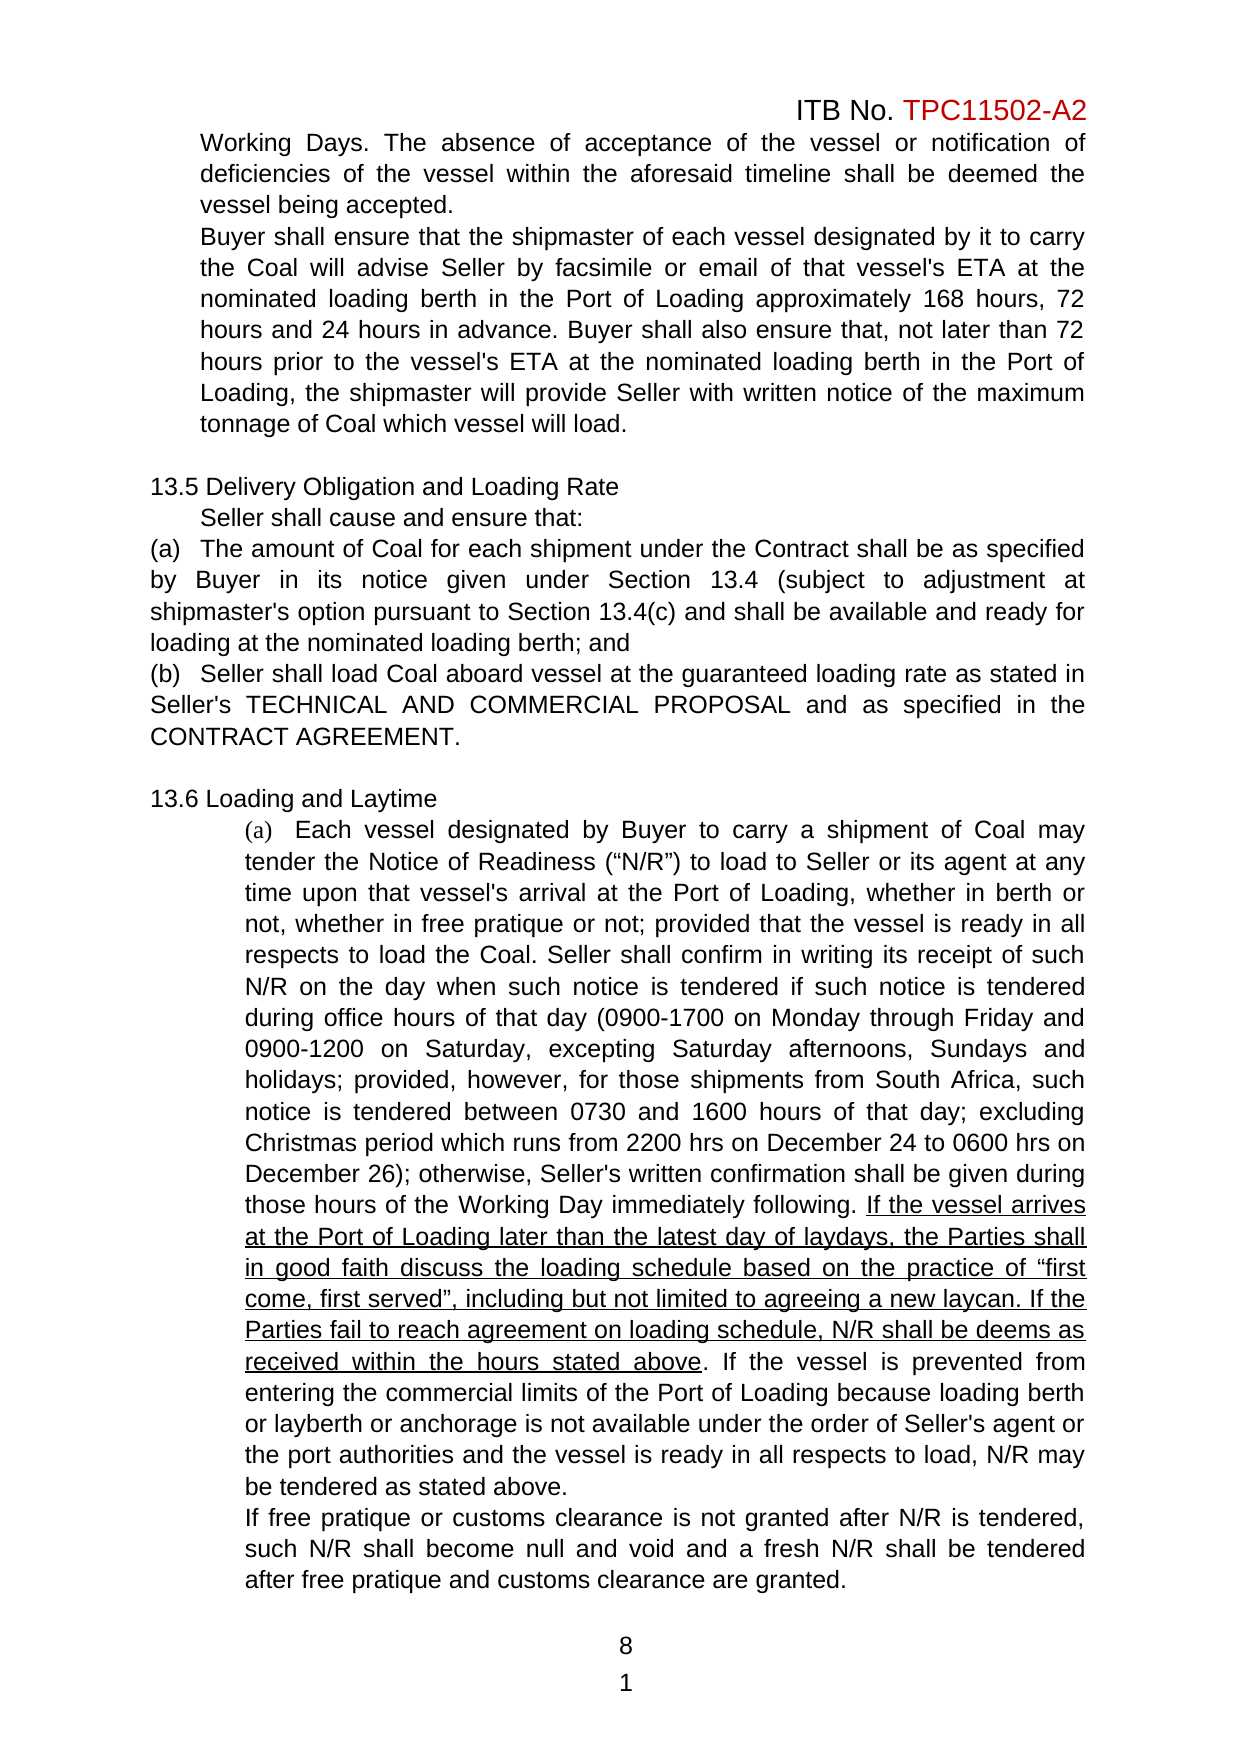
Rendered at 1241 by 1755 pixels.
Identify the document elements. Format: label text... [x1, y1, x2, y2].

list Parties fail to reach agreement on loading schedule, N/R shall be deems as received within the hours stated above. If the vessel is prevented from entering the commercial limits of the Port of Loading because loading berth or layberth or anchorage is not available under the order of Seller's agent or the port authorities and the vessel is ready in all respects to load, N/R may be tendered as stated above. [244, 1310, 1087, 1501]
text Working Days. The absence of acceptance of the vessel or notification of deficiencies of the vessel within the aforesaid timeline shall be deemed the vessel being accepted. [200, 126, 1086, 220]
text Seller shall cause and ensure that: [200, 501, 1086, 532]
list Seller shall load Coal aboard vessel at the guaranteed loading rate as stated in Seller's TECHNICAL AND COMMERCIAL PROPOSAL and as specified in the CONTRACT AGREEMENT. [150, 657, 1086, 751]
text 13.6 Loading and Laytime [150, 782, 1087, 814]
text 13.5 Delivery Obligation and Loading Rate [150, 470, 1086, 501]
list Each vessel designated by Buyer to carry a shipment of Coal may tender the Notice of Readiness (“N/R”) to load to Seller or its agent at any time upon that vessel's arrival at the Port of Loading, whether in berth or not, whether in free pratique or not; provided that the vessel is ready in all respects to load the Coal. Seller shall confirm in writing its receipt of such N/R on the day when such notice is tendered if such notice is tendered during office hours of that day (0900-1700 on Monday through Friday and 0900-1200 on Saturday, excepting Saturday afternoons, Sundays and holidays; provided, however, for those shipments from South Africa, such notice is tendered between 0730 and 1600 hours of that day; excluding Christmas period which runs from 2200 hrs on December 24 to 0600 hrs on December 26); otherwise, Seller's written confirmation shall be given during those hours of the Working Day immediately following. If the vessel arrives at the Port of Loading later than the latest day of laydays, the Parties shall [244, 814, 1087, 1246]
text If free pratique or customs clearance is not granted after N/R is tendered, such N/R shall become null and void and a fresh N/R shall be tendered after free pratique and customs clearance are granted. [244, 1501, 1087, 1595]
text Buyer shall ensure that the shipmaster of each vessel designated by it to carry the Coal will advise Seller by facsimile or email of that vessel's ETA at the nominated loading berth in the Port of Loading approximately 168 hours, 72 hours and 24 hours in advance. Buyer shall also ensure that, not later than 72 hours prior to the vessel's ETA at the nominated loading berth in the Port of Loading, the shipmaster will provide Seller with written notice of the maximum tonnage of Coal which vessel will load. [200, 220, 1086, 439]
list come, first served”, including but not limited to agreeing a new laycan. If the [244, 1279, 1087, 1309]
list The amount of Coal for each shipment under the Contract shall be as specified by Buyer in its notice given under Section 13.4 (subject to adjustment at shipmaster's option pursuant to Section 13.4(c) and shall be available and ready for loading at the nominated loading berth; and [150, 532, 1086, 657]
list in good faith discuss the loading schedule based on the practice of “first [244, 1247, 1087, 1278]
